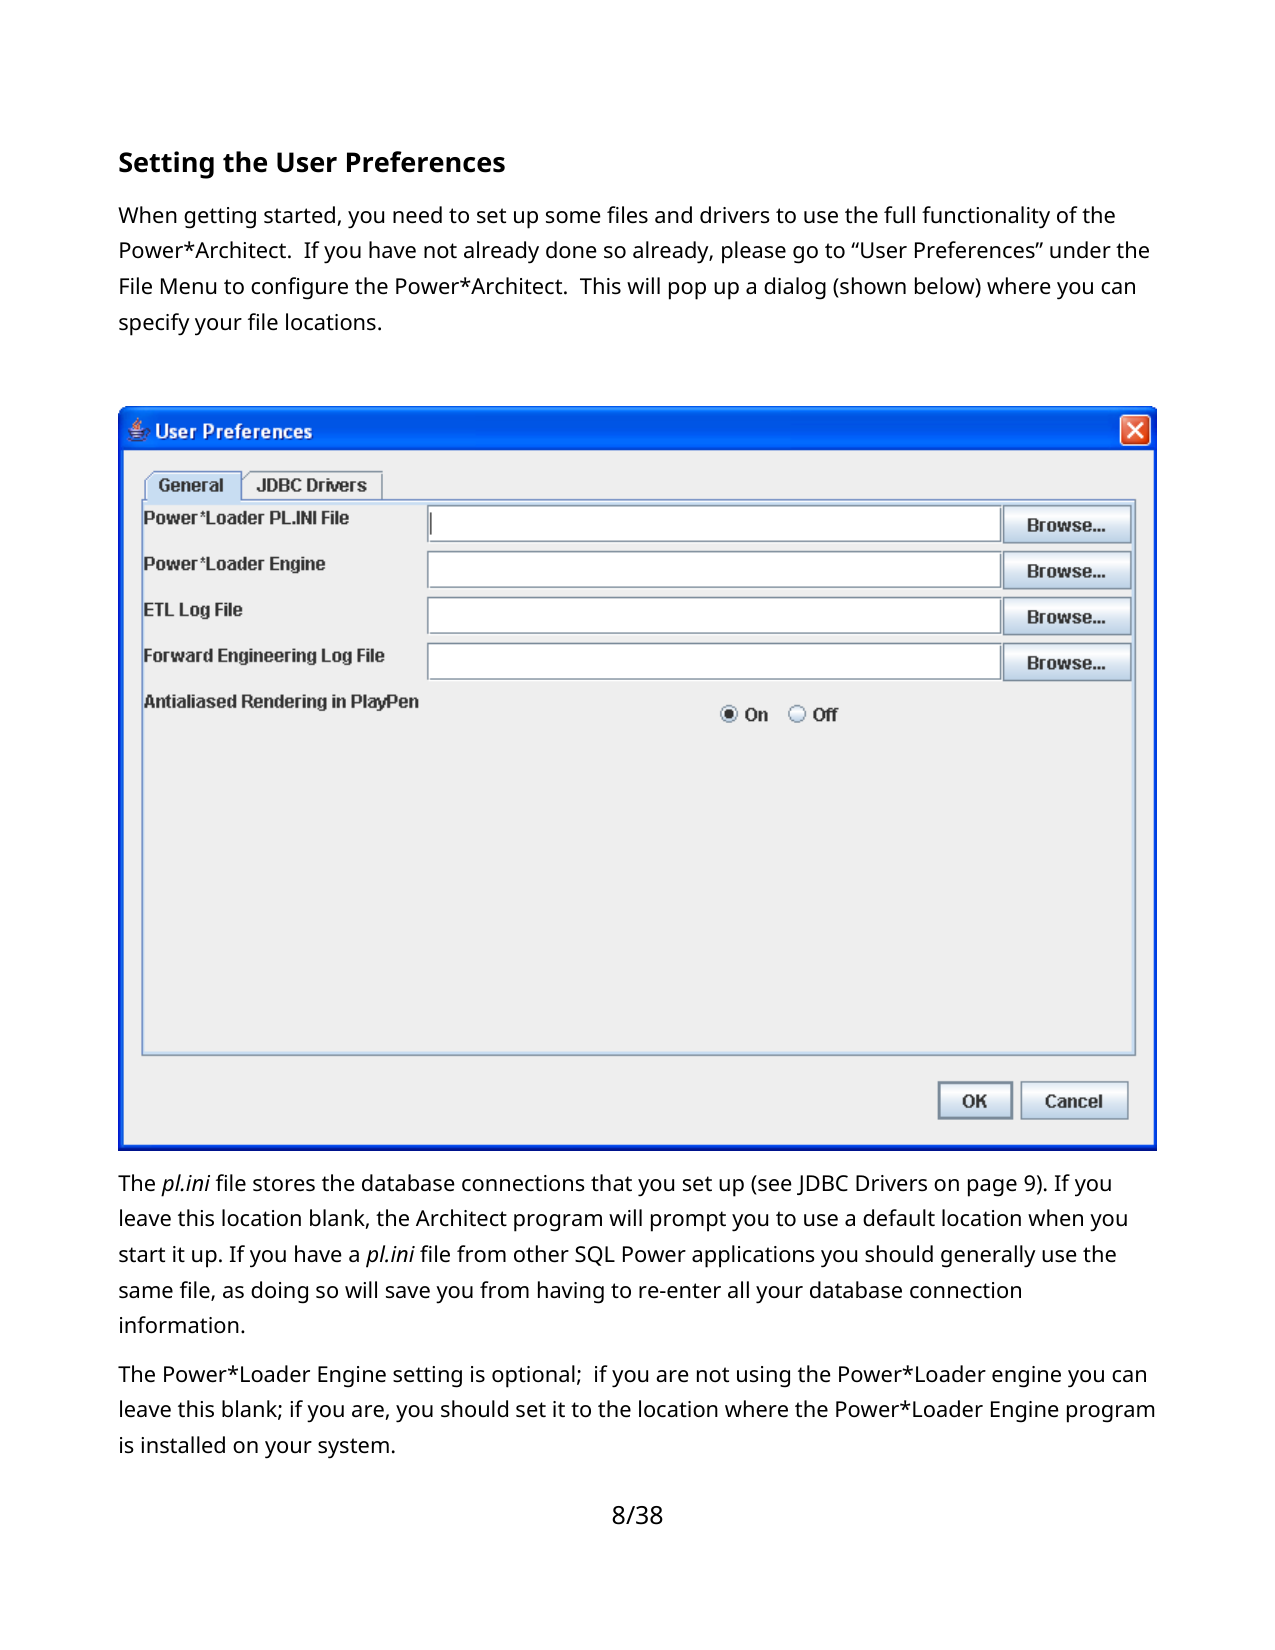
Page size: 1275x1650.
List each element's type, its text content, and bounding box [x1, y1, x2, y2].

picture [118, 406, 1157, 1151]
text When getting started, you need to set up some files and drivers to use the full functionality of the Power*Architect. If you have not already done so already, please go to “User Preferences” under the File Menu to configure the Power*Architect. This will pop up a dialog (shown below) where you can specify your file locations. [118, 200, 1157, 337]
subtitle Setting the User Preferences [118, 143, 1157, 180]
text The Power*Loader Engine setting is optional; if you are not using the Power*Loader engine you can leave this blank; if you are, you should set it to the location where the Power*Loader Engine program is installed on your system. [118, 1359, 1157, 1460]
text The pl.ini file stores the database connections that you set up (see JDBC Drivers on page 8). If you leave this location blank, the Architect program will prompt you to use a default location when you start it up. If you have a pl.ini file from other SQL Power applications you should generally use the same file, as doing so will save you from having to re-enter all your database connection information. [118, 1167, 1157, 1340]
